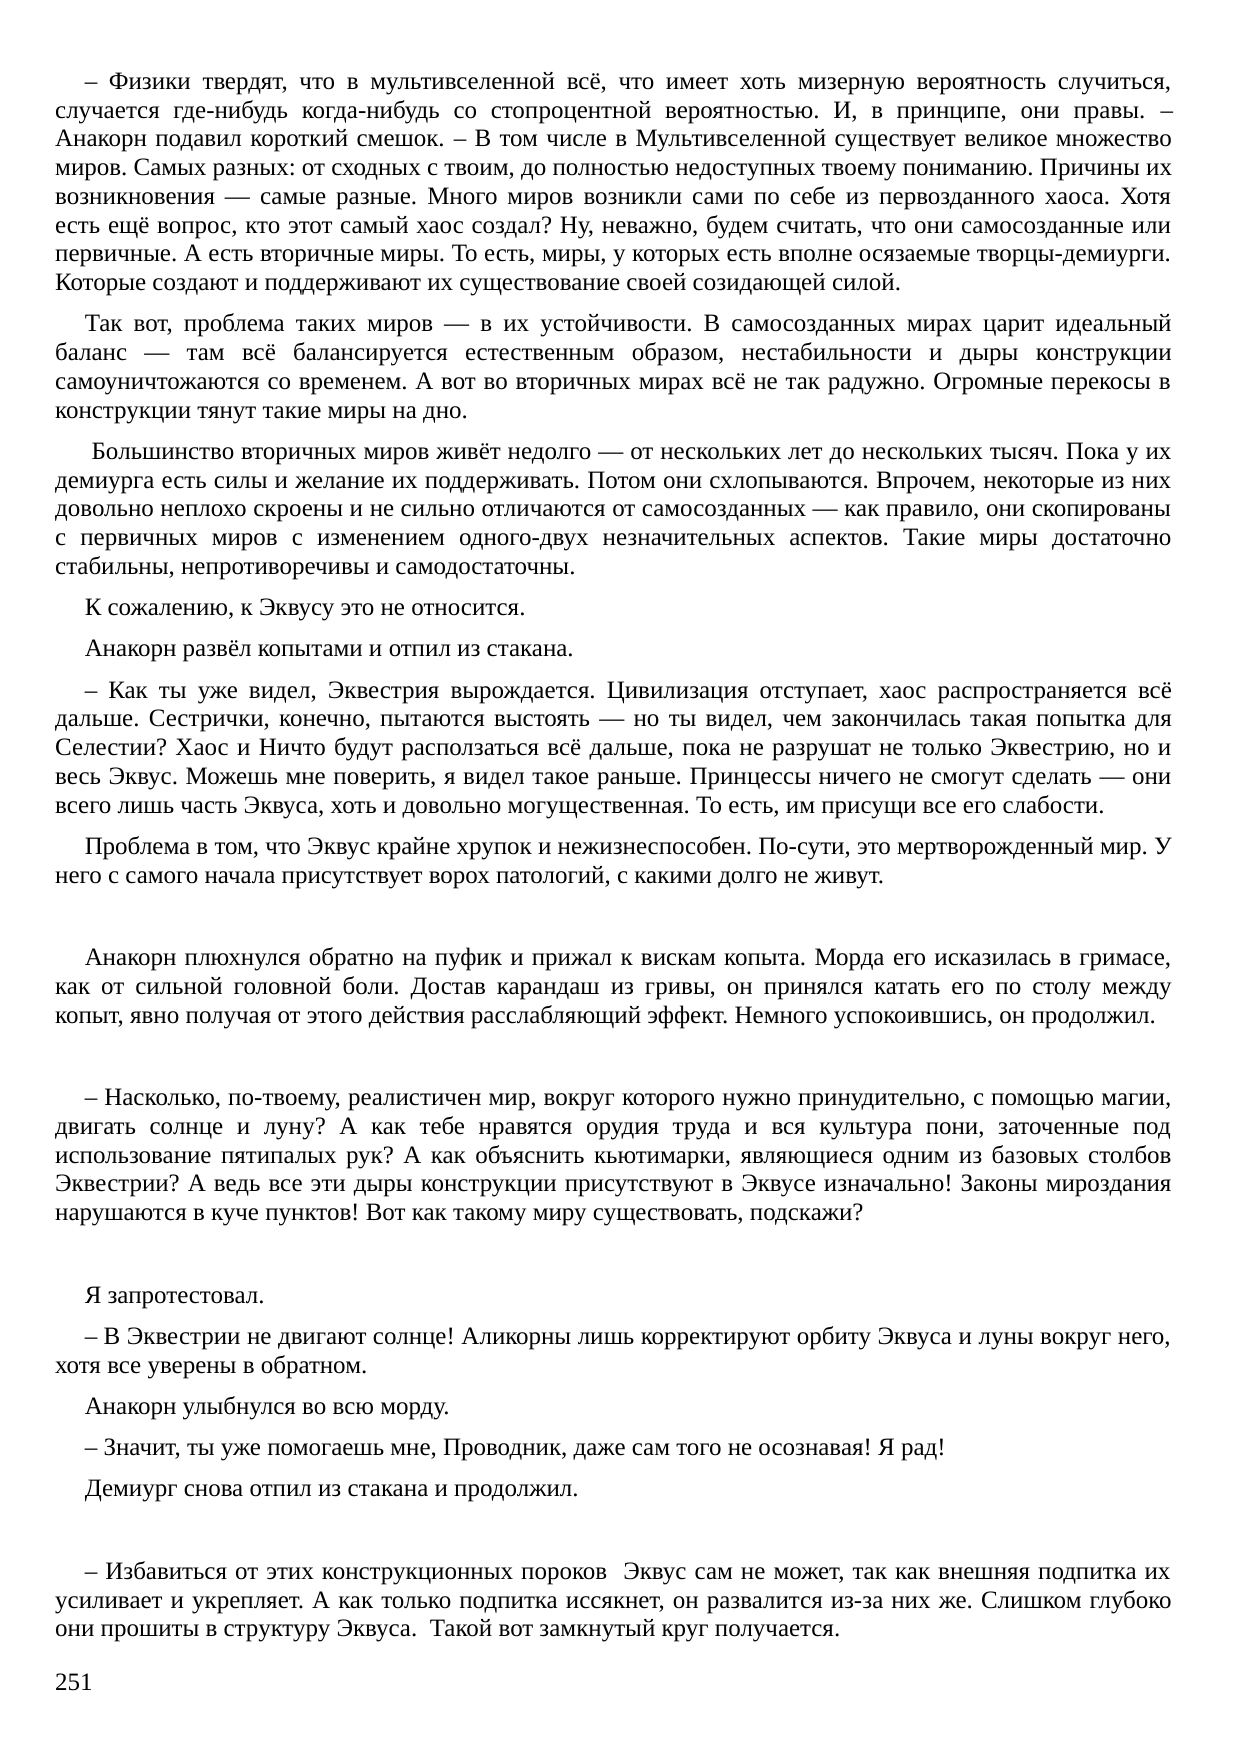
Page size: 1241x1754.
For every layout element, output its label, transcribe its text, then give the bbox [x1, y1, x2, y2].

text Большинство вторичных миров живёт недолго — от нескольких лет до нескольких тысяч. Пока у их демиурга есть силы и желание их поддерживать. Потом они схлопываются. Впрочем, некоторые из них довольно неплохо скроены и не сильно отличаются от самосозданных — как правило, они скопированы с первичных миров с изменением одного-двух незначительных аспектов. Такие миры достаточно стабильны, непротиворечивы и самодостаточны. [55, 436, 1173, 580]
text – Физики твердят, что в мультивселенной всё, что имеет хоть мизерную вероятность случиться, случается где-нибудь когда-нибудь со стопроцентной вероятностью. И, в принципе, они правы. – Анакорн подавил короткий смешок. – В том числе в Мультивселенной существует великое множество миров. Самых разных: от сходных с твоим, до полностью недоступных твоему пониманию. Причины их возникновения — самые разные. Много миров возникли сами по себе из первозданного хаоса. Хотя есть ещё вопрос, кто этот самый хаос создал? Ну, неважно, будем считать, что они самосозданные или первичные. А есть вторичные миры. То есть, миры, у которых есть вполне осязаемые творцы-демиурги. Которые создают и поддерживают их существование своей созидающей силой. [55, 66, 1173, 296]
text – Избавиться от этих конструкционных пороков Эквус сам не может, так как внешняя подпитка их усиливает и укрепляет. А как только подпитка иссякнет, он развалится из-за них же. Слишком глубоко они прошиты в структуру Эквуса. Такой вот замкнутый круг получается. [55, 1556, 1173, 1642]
text – В Эквестрии не двигают солнце! Аликорны лишь корректируют орбиту Эквуса и луны вокруг него, хотя все уверены в обратном. [55, 1321, 1173, 1378]
text Анакорн развёл копытами и отпил из стакана. [55, 633, 1173, 662]
text Анакорн плюхнулся обратно на пуфик и прижал к вискам копыта. Морда его исказилась в гримасе, как от сильной головной боли. Достав карандаш из гривы, он принялся катать его по столу между копыт, явно получая от этого действия расслабляющий эффект. Немного успокоившись, он продолжил. [55, 942, 1173, 1028]
text Проблема в том, что Эквус крайне хрупок и нежизнеспособен. По-сути, это мертворожденный мир. У него с самого начала присутствует ворох патологий, с какими долго не живут. [55, 831, 1173, 888]
text Анакорн улыбнулся во всю морду. [55, 1391, 1173, 1420]
text Так вот, проблема таких миров — в их устойчивости. В самосозданных мирах царит идеальный баланс — там всё балансируется естественным образом, нестабильности и дыры конструкции самоуничтожаются со временем. А вот во вторичных мирах всё не так радужно. Огромные перекосы в конструкции тянут такие миры на дно. [55, 308, 1173, 423]
text К сожалению, к Эквусу это не относится. [55, 592, 1173, 621]
text – Как ты уже видел, Эквестрия вырождается. Цивилизация отступает, хаос распространяется всё дальше. Сестрички, конечно, пытаются выстоять — но ты видел, чем закончилась такая попытка для Селестии? Хаос и Ничто будут расползаться всё дальше, пока не разрушат не только Эквестрию, но и весь Эквус. Можешь мне поверить, я видел такое раньше. Принцессы ничего не смогут сделать — они всего лишь часть Эквуса, хоть и довольно могущественная. То есть, им присущи все его слабости. [55, 675, 1173, 818]
text – Значит, ты уже помогаешь мне, Проводник, даже сам того не осознавая! Я рад! [55, 1432, 1173, 1461]
text – Насколько, по-твоему, реалистичен мир, вокруг которого нужно принудительно, с помощью магии, двигать солнце и луну? А как тебе нравятся орудия труда и вся культура пони, заточенные под использование пятипалых рук? А как объяснить кьютимарки, являющиеся одним из базовых столбов Эквестрии? А ведь все эти дыры конструкции присутствуют в Эквусе изначально! Законы мироздания нарушаются в куче пунктов! Вот как такому миру существовать, подскажи? [55, 1082, 1173, 1226]
text Я запротестовал. [55, 1280, 1173, 1308]
text Демиург снова отпил из стакана и продолжил. [55, 1473, 1173, 1502]
